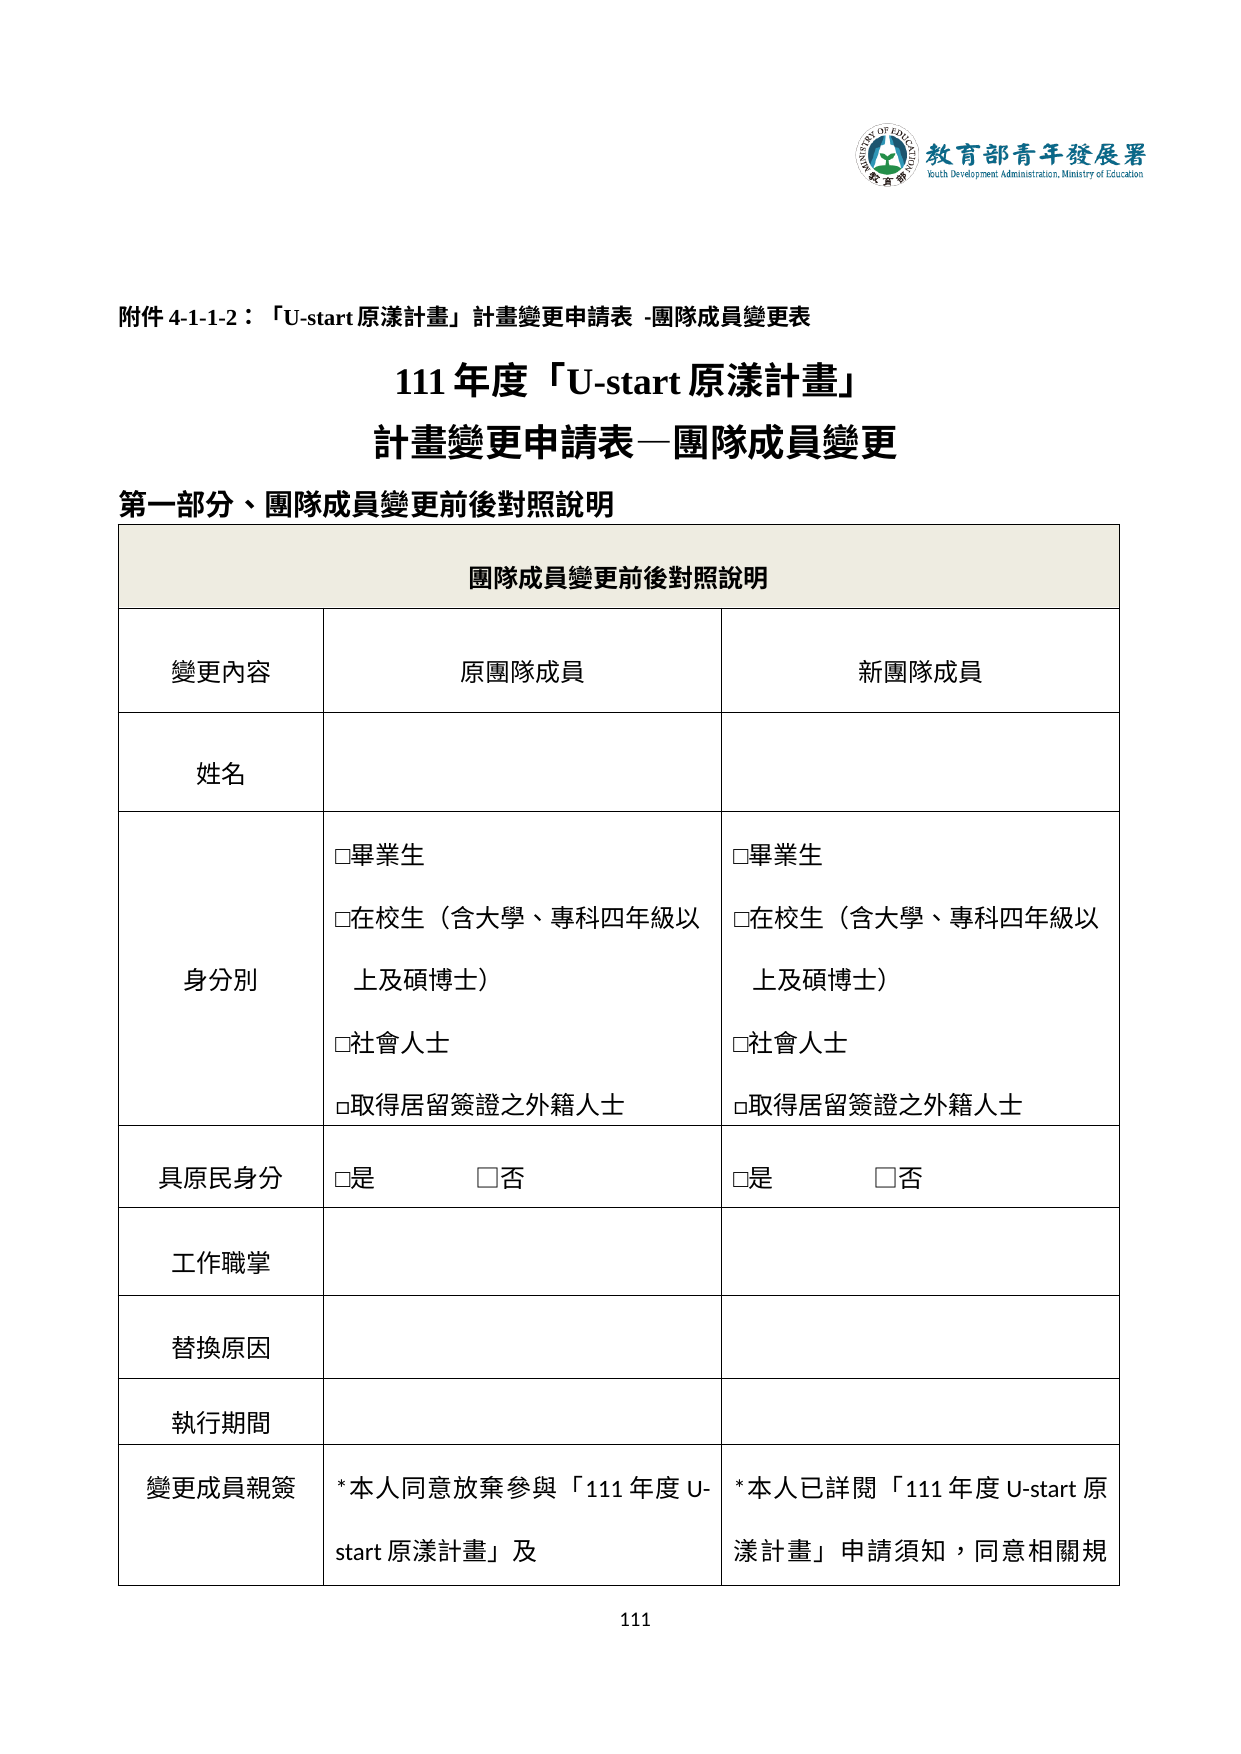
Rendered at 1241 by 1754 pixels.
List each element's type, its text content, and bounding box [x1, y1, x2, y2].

table_cell *本人已詳閱「111年度U-start原漾計畫」申請須知，同意相關規 [722, 1445, 1119, 1585]
table_cell 變更成員親簽 [119, 1445, 323, 1585]
table_cell [324, 1296, 721, 1377]
table_cell [722, 1296, 1119, 1377]
table_cell 新團隊成員 [722, 609, 1119, 712]
table_cell [722, 713, 1119, 811]
table_cell 身分別 [119, 812, 323, 1124]
text 附件4-1-1-2：「U-start原漾計畫」計畫變更申請表 -團隊成員變更表 [118, 274, 1152, 336]
table_cell 原團隊成員 [324, 609, 721, 712]
text 111年度「U-start原漾計畫」 [118, 336, 1152, 399]
table_cell [324, 713, 721, 811]
text 第一部分、團隊成員變更前後對照說明 [118, 461, 1152, 524]
table_cell 姓名 [119, 713, 323, 811]
table_cell □畢業生 □在校生（含大學、專科四年級以上及碩博士） □社會人士 □取得居留簽證之外籍人士 [722, 812, 1119, 1124]
table_cell 具原民身分 [119, 1126, 323, 1207]
table_cell 工作職掌 [119, 1208, 323, 1295]
table_cell □畢業生 □在校生（含大學、專科四年級以上及碩博士） □社會人士 □取得居留簽證之外籍人士 [324, 812, 721, 1124]
table_cell [722, 1208, 1119, 1295]
table_cell 變更內容 [119, 609, 323, 712]
text 計畫變更申請表—團隊成員變更 [118, 399, 1152, 461]
table_cell □是 □否 [324, 1126, 721, 1207]
table_cell 替換原因 [119, 1296, 323, 1377]
table_cell *本人同意放棄參與「111年度U-start原漾計畫」及 [324, 1445, 721, 1585]
table_cell □是 □否 [722, 1126, 1119, 1207]
table_header 團隊成員變更前後對照說明 [119, 525, 1119, 607]
table_cell [324, 1379, 721, 1444]
table_cell [324, 1208, 721, 1295]
table_cell 執行期間 [119, 1379, 323, 1444]
table_cell [722, 1379, 1119, 1444]
